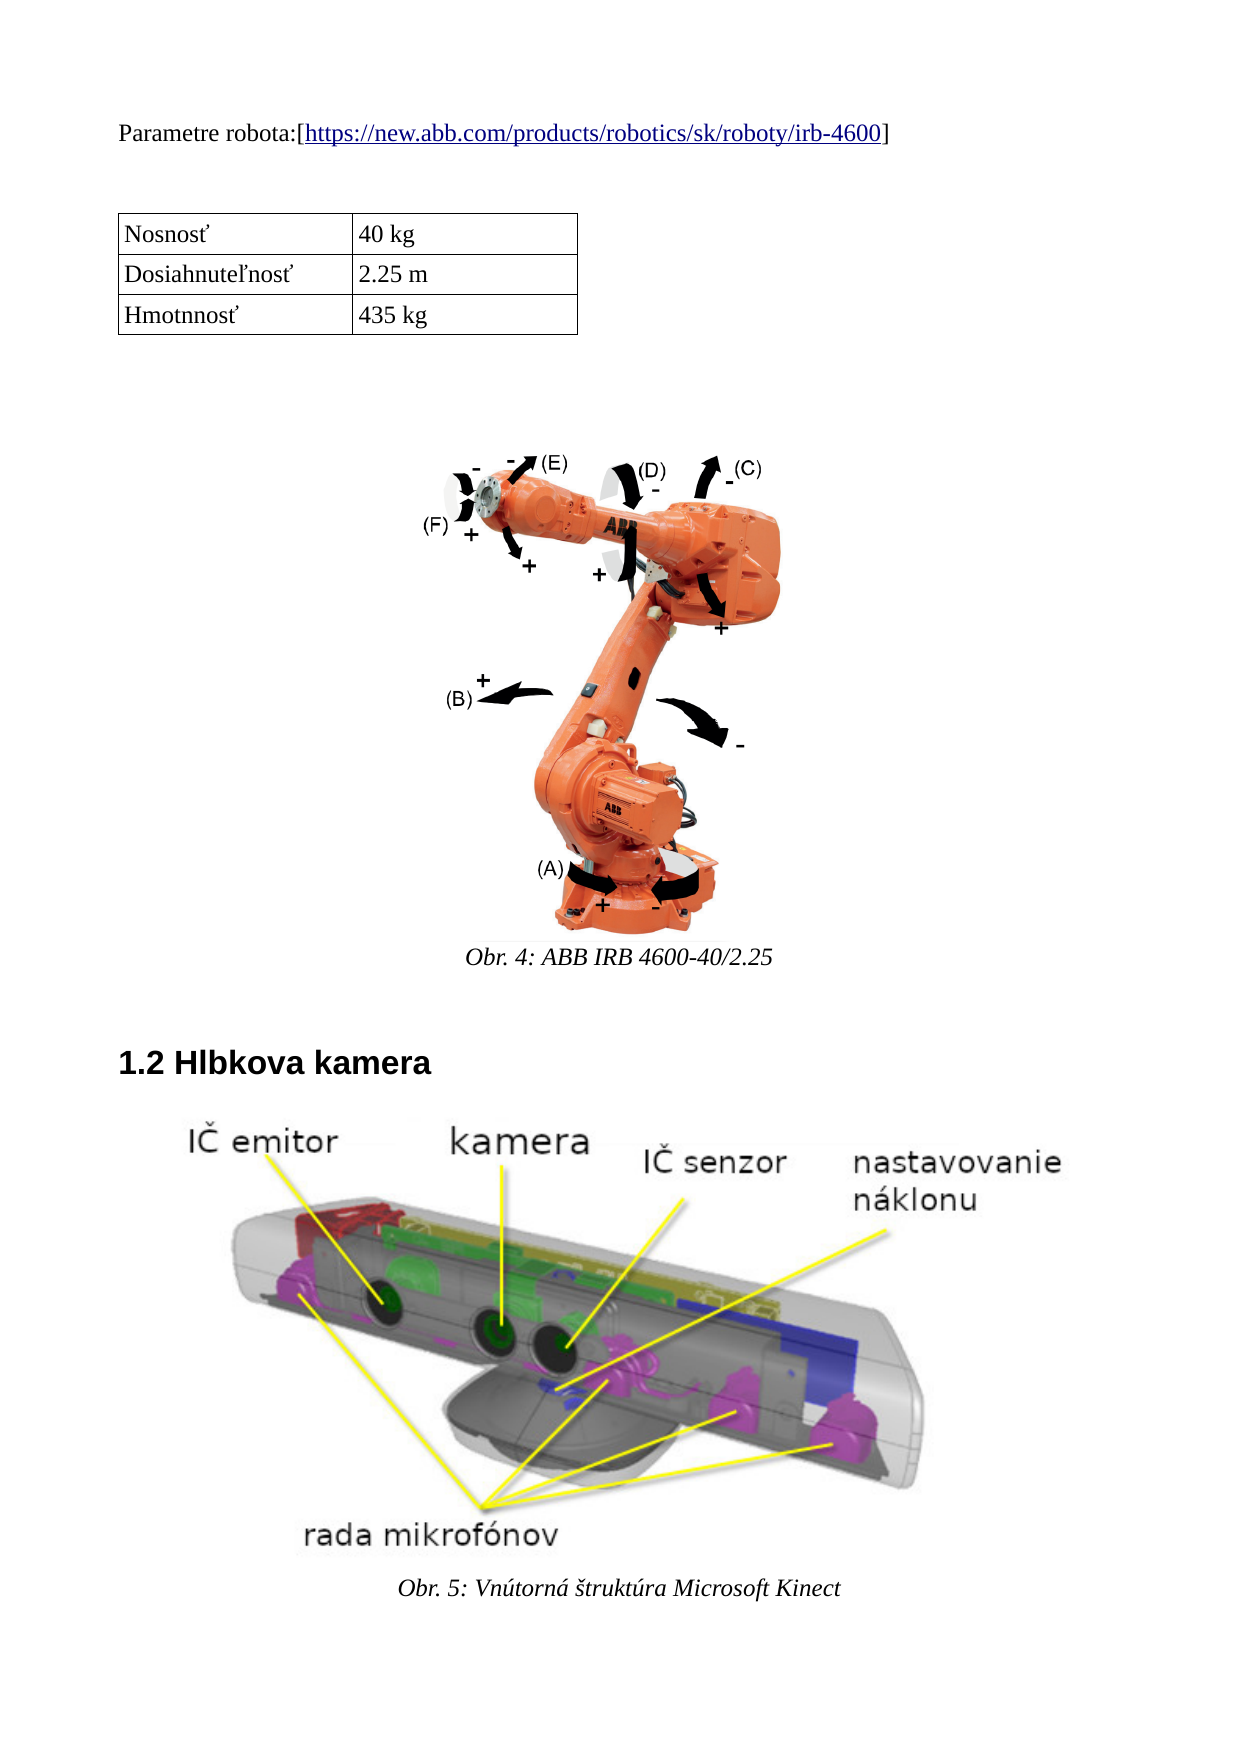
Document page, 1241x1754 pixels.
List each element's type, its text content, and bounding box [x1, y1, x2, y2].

text Obr. 5: Vnútorná štruktúra Microsoft Kinect [171, 1568, 1069, 1602]
table_cell 2.25 m [353, 255, 577, 294]
text Parametre robota:[https://new.abb.com/products/robotics/sk/roboty/irb-4600] [118, 118, 1122, 147]
table_cell Hmotnnosť [119, 295, 352, 334]
picture [414, 442, 826, 942]
picture [171, 1106, 1070, 1568]
text Obr. 4: ABB IRB 4600-40/2.25 [415, 942, 825, 971]
table_header 40 kg [353, 214, 577, 254]
subtitle 1.2 Hlbkova kamera [118, 1043, 1122, 1082]
table_cell Dosiahnuteľnosť [119, 255, 352, 294]
table_cell 435 kg [353, 295, 577, 334]
table_header Nosnosť [119, 214, 352, 254]
